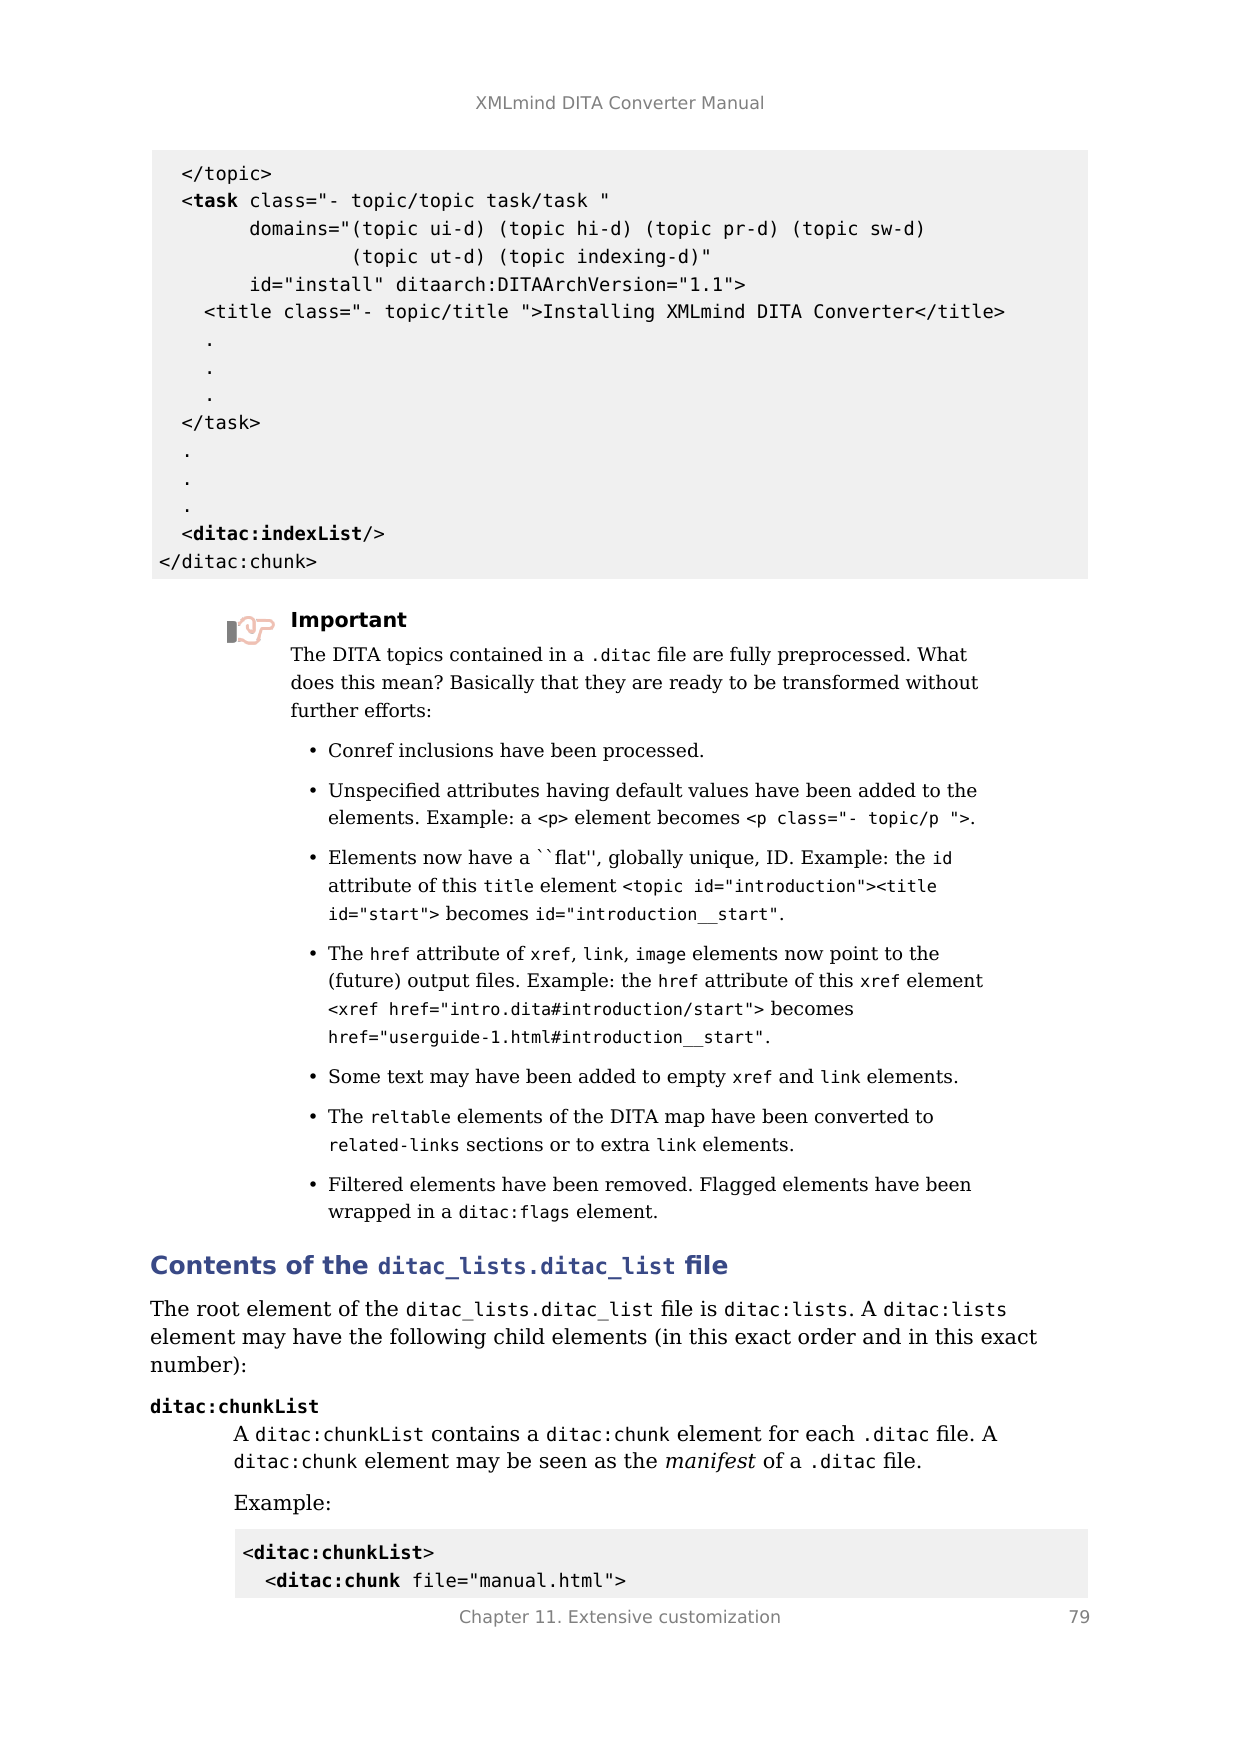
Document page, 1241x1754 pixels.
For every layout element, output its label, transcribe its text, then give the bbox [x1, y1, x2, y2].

text ditac:chunkList [150, 1391, 1090, 1418]
text The root element of the ditac_lists.ditac_list file is ditac:lists. A ditac:lists element may have the following child elements (in this exact order and in this exact number): [150, 1294, 1090, 1377]
text <ditac:chunkList> <ditac:chunk file="manual.html"> [235, 1529, 1088, 1598]
text Contents of the ditac_lists.ditac_list file [150, 1251, 1090, 1280]
picture [225, 607, 275, 657]
text Example: [233, 1487, 1090, 1515]
text A ditac:chunkList contains a ditac:chunk element for each .ditac file. A ditac:chunk element may be seen as the manifest of a .ditac file. [233, 1418, 1090, 1474]
table_header Important The DITA topics contained in a .ditac file are fully preprocessed. What does this mean? Basically that they are ready to be transformed without further efforts: Conref inclusions have been processed. Unspecified attributes having default values have been added to the elements. Example: a <p> element becomes <p class="- topic/p ">. Elements now have a ``flat'', globally unique, ID. Example: the id attribute of this title element <topic id="introduction"><title id="start"> becomes id="introduction__start". The href attribute of xref, link, image elements now point to the (future) output files. Example: the href attribute of this xref element <xref href="intro.dita#introduction/start"> becomes href="userguide-1.html#introduction__start". Some text may have been added to empty xref and link elements. The reltable elements of the DITA map have been converted to related-links sections or to extra link elements. Filtered elements have been removed. Flagged elements have been wrapped in a ditac:flags element. [290, 607, 1015, 1223]
table_header [225, 607, 290, 1223]
text </topic> <task class="- topic/topic task/task " domains="(topic ui-d) (topic hi-d) (topic pr-d) (topic sw-d) (topic ut-d) (topic indexing-d)" id="install" ditaarch:DITAArchVersion="1.1"> <title class="- topic/title ">Installing XMLmind DITA Converter</title> . . . </task> . . . <ditac:indexList/> </ditac:chunk> [152, 150, 1088, 579]
